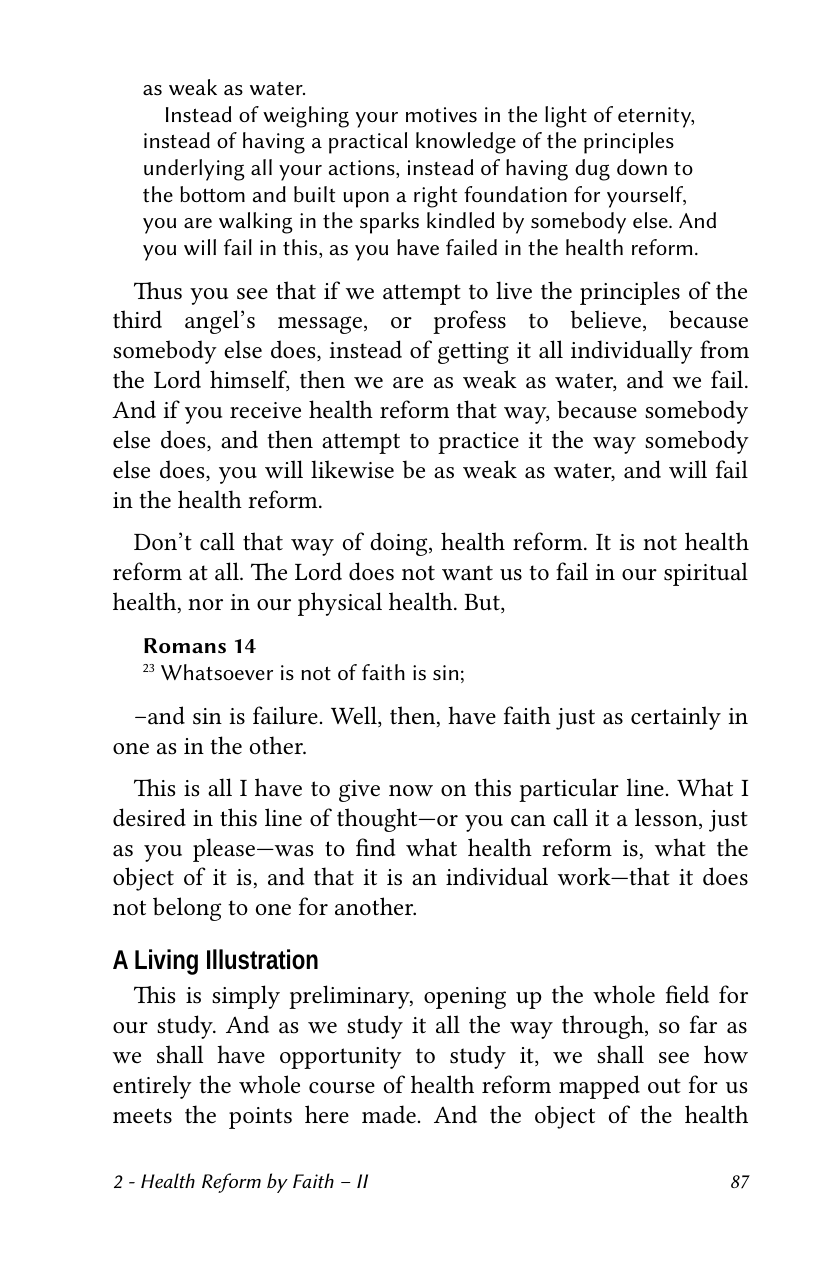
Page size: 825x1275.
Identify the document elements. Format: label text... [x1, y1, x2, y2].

text Thus you see that if we attempt to live the principles of the third angel’s message, or profess to believe, because somebody else does, instead of getting it all individually from the Lord himself, then we are as weak as water, and we fail. And if you receive health reform that way, because somebody else does, and then attempt to practice it the way somebody else does, you will likewise be as weak as water, and will fail in the health reform. [112, 277, 750, 514]
text This is all I have to give now on this particular line. What I desired in this line of thought—or you can call it a lesson, just as you please—was to find what health reform is, what the object of it is, and that it is an individual work—that it does not belong to one for another. [112, 774, 750, 922]
text as weak as water. [142, 75, 720, 101]
text This is simply preliminary, opening up the whole field for our study. And as we study it all the way through, so far as we shall have opportunity to study it, we shall see how entirely the whole course of health reform mapped out for us meets the points here made. And the object of the health [112, 981, 750, 1129]
text –and sin is failure. Well, then, have faith just as certainly in one as in the other. [112, 702, 750, 760]
subtitle A Living Illustration [112, 944, 750, 975]
text 23 Whatsoever is not of faith is sin; [142, 660, 720, 686]
text Romans 14 [142, 633, 750, 659]
text Instead of weighing your motives in the light of eternity, instead of having a practical knowledge of the principles underlying all your actions, instead of having dug down to the bottom and built upon a right foundation for yourself, you are walking in the sparks kindled by somebody else. And you will fail in this, as you have failed in the health reform. [142, 102, 720, 261]
text Don’t call that way of doing, health reform. It is not health reform at all. The Lord does not want us to fail in our spiritual health, nor in our physical health. But, [112, 528, 750, 616]
